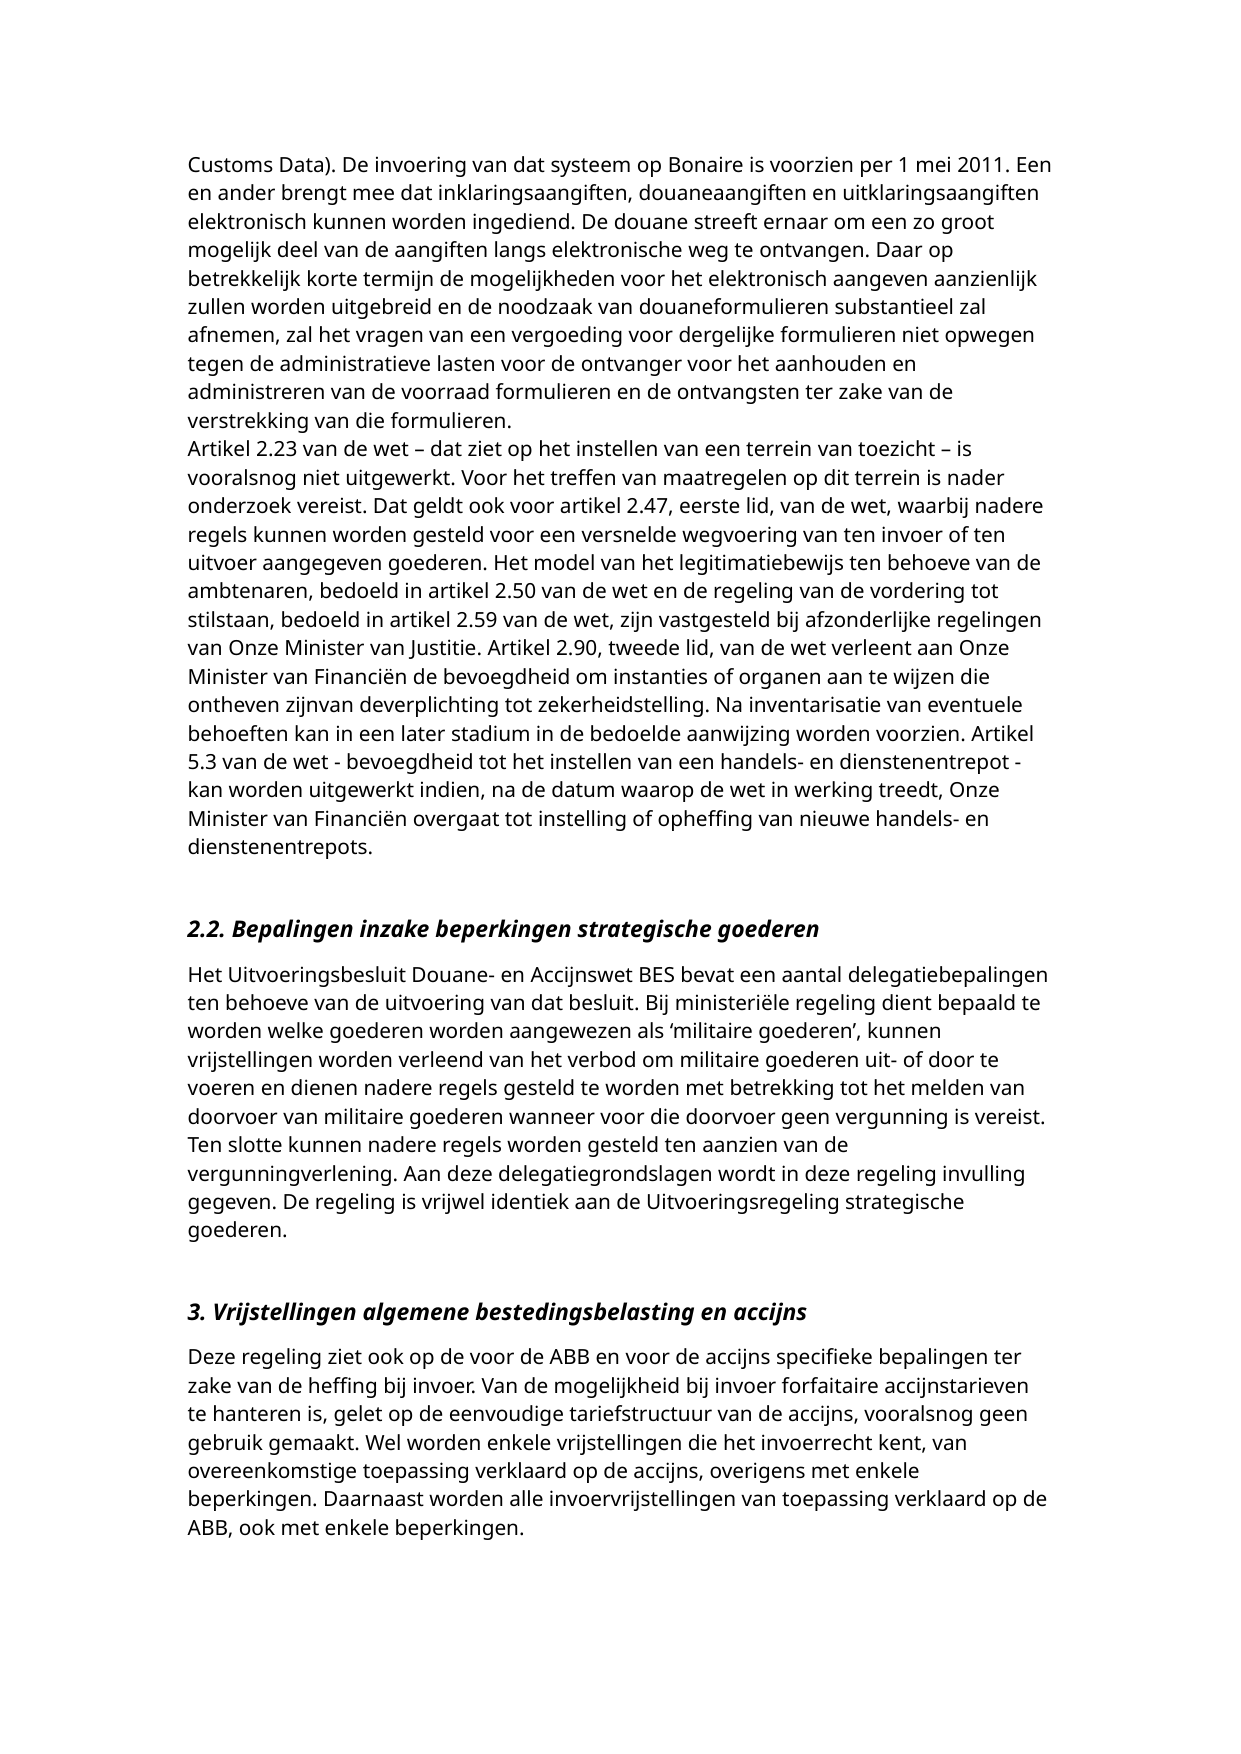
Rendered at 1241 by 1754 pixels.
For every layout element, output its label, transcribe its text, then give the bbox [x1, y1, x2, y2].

text Het Uitvoeringsbesluit Douane- en Accijnswet BES bevat een aantal delegatiebepalingen ten behoeve van de uitvoering van dat besluit. Bij ministeriële regeling dient bepaald te worden welke goederen worden aangewezen als ‘militaire goederen’, kunnen vrijstellingen worden verleend van het verbod om militaire goederen uit- of door te voeren en dienen nadere regels gesteld te worden met betrekking tot het melden van doorvoer van militaire goederen wanneer voor die doorvoer geen vergunning is vereist. Ten slotte kunnen nadere regels worden gesteld ten aanzien van de vergunningverlening. Aan deze delegatiegrondslagen wordt in deze regeling invulling gegeven. De regeling is vrijwel identiek aan de Uitvoeringsregeling strategische goederen. [187, 960, 1053, 1244]
subtitle 3. Vrijstellingen algemene bestedingsbelasting en accijns [187, 1296, 1053, 1327]
text Artikel 2.23 van de wet – dat ziet op het instellen van een terrein van toezicht – is vooralsnog niet uitgewerkt. Voor het treffen van maatregelen op dit terrein is nader onderzoek vereist. Dat geldt ook voor artikel 2.47, eerste lid, van de wet, waarbij nadere regels kunnen worden gesteld voor een versnelde wegvoering van ten invoer of ten uitvoer aangegeven goederen. Het model van het legitimatiebewijs ten behoeve van de ambtenaren, bedoeld in artikel 2.50 van de wet en de regeling van de vordering tot stilstaan, bedoeld in artikel 2.59 van de wet, zijn vastgesteld bij afzonderlijke regelingen van Onze Minister van Justitie. Artikel 2.90, tweede lid, van de wet verleent aan Onze Minister van Financiën de bevoegdheid om instanties of organen aan te wijzen die ontheven zijnvan deverplichting tot zekerheidstelling. Na inventarisatie van eventuele behoeften kan in een later stadium in de bedoelde aanwijzing worden voorzien. Artikel 5.3 van de wet - bevoegdheid tot het instellen van een handels- en dienstenentrepot - kan worden uitgewerkt indien, na de datum waarop de wet in werking treedt, Onze Minister van Financiën overgaat tot instelling of opheffing van nieuwe handels- en dienstenentrepots. [187, 434, 1053, 861]
subtitle 2.2. Bepalingen inzake beperkingen strategische goederen [187, 913, 1053, 945]
text Customs Data). De invoering van dat systeem op Bonaire is voorzien per 1 mei 2011. Een en ander brengt mee dat inklaringsaangiften, douaneaangiften en uitklaringsaangiften elektronisch kunnen worden ingediend. De douane streeft ernaar om een zo groot mogelijk deel van de aangiften langs elektronische weg te ontvangen. Daar op betrekkelijk korte termijn de mogelijkheden voor het elektronisch aangeven aanzienlijk zullen worden uitgebreid en de noodzaak van douaneformulieren substantieel zal afnemen, zal het vragen van een vergoeding voor dergelijke formulieren niet opwegen tegen de administratieve lasten voor de ontvanger voor het aanhouden en administreren van de voorraad formulieren en de ontvangsten ter zake van de verstrekking van die formulieren. [187, 150, 1053, 434]
text Deze regeling ziet ook op de voor de ABB en voor de accijns specifieke bepalingen ter zake van de heffing bij invoer. Van de mogelijkheid bij invoer forfaitaire accijnstarieven te hanteren is, gelet op de eenvoudige tariefstructuur van de accijns, vooralsnog geen gebruik gemaakt. Wel worden enkele vrijstellingen die het invoerrecht kent, van overeenkomstige toepassing verklaard op de accijns, overigens met enkele beperkingen. Daarnaast worden alle invoervrijstellingen van toepassing verklaard op de ABB, ook met enkele beperkingen. [187, 1342, 1053, 1541]
